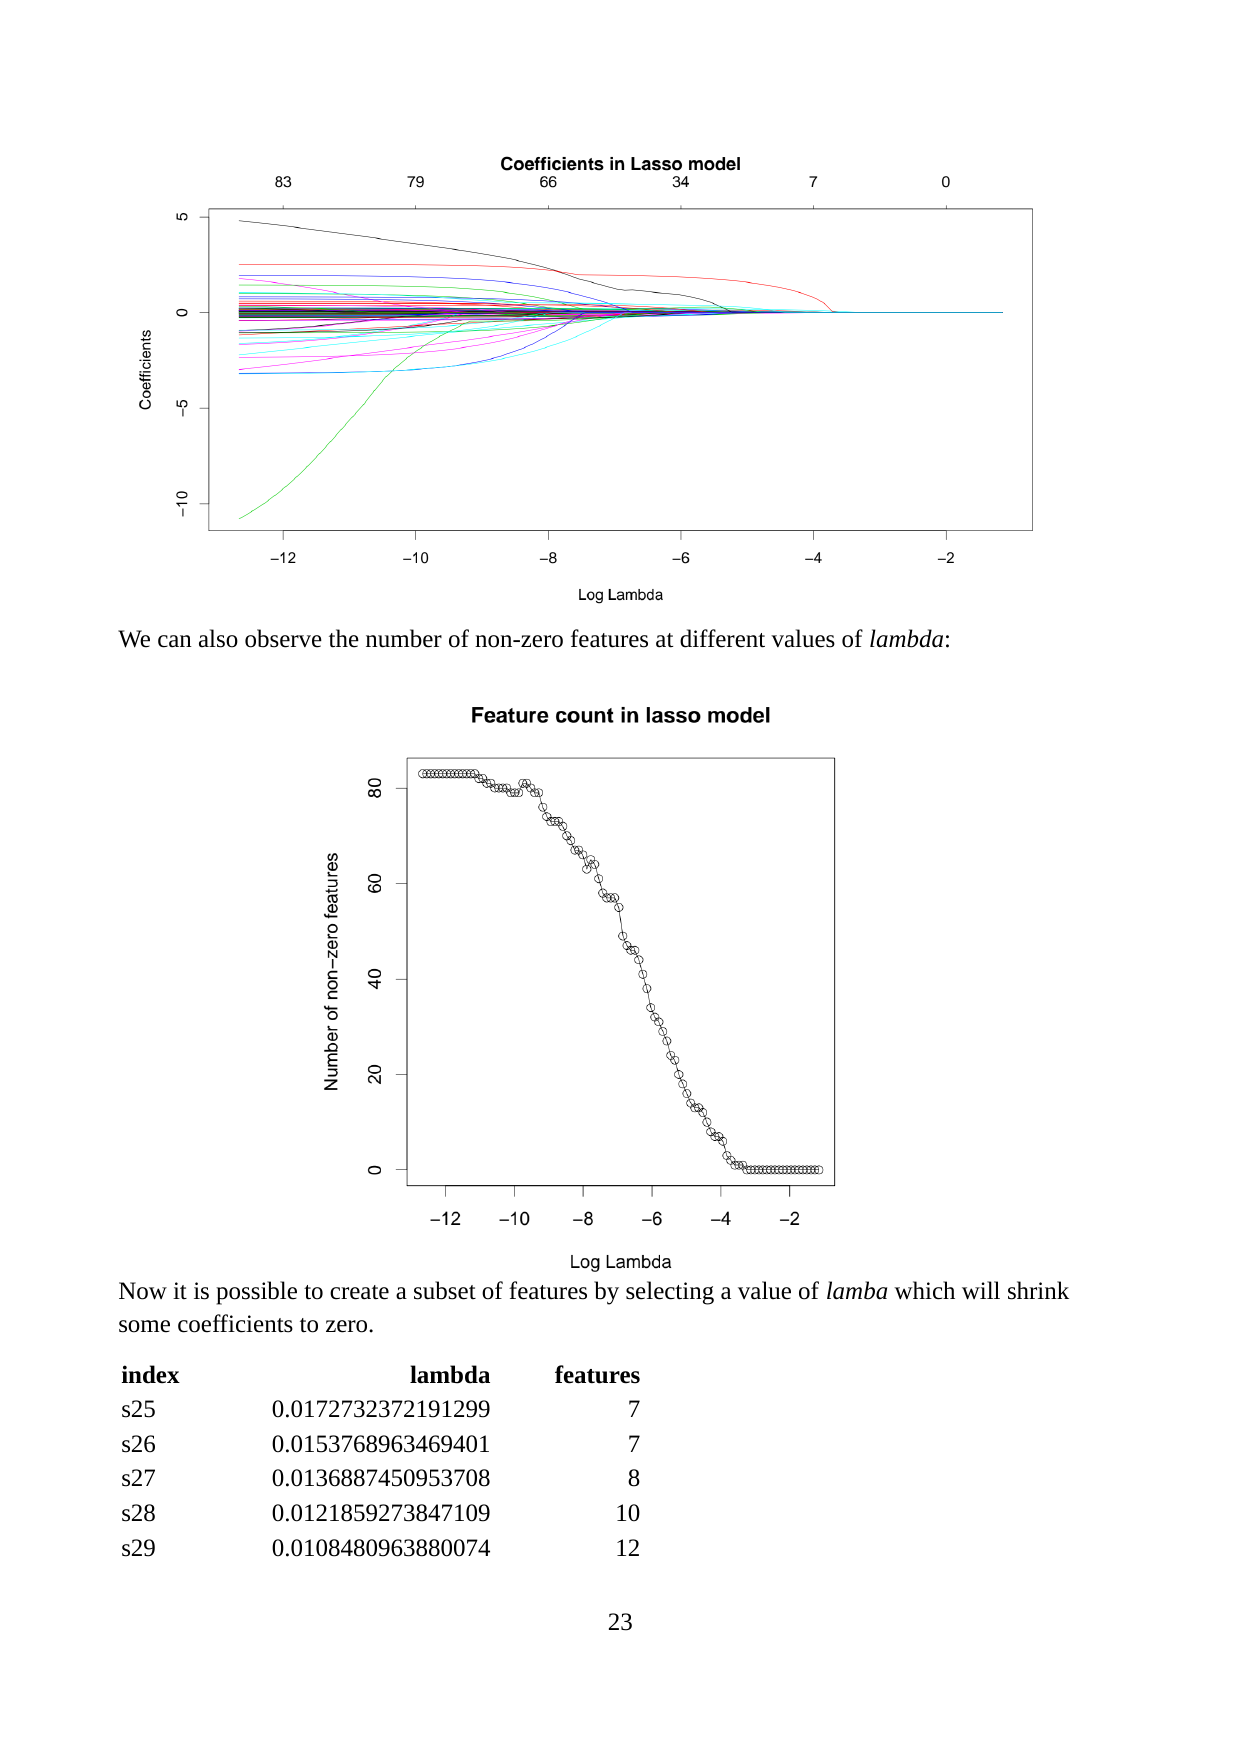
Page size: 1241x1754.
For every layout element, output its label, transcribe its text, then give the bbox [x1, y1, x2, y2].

text Now it is possible to create a subset of features by selecting a value of lamba which will shrink some coefficients to zero. [118, 1272, 1122, 1338]
table_cell s27 [118, 1461, 203, 1495]
table_cell 0.0121859273847109 [203, 1495, 493, 1530]
picture [320, 672, 920, 1272]
table_cell 0.0108480963880074 [203, 1530, 493, 1564]
table_cell 8 [493, 1461, 643, 1495]
text We can also observe the number of non-zero features at different values of lambda: [118, 621, 1122, 653]
table_cell 7 [493, 1391, 643, 1426]
table_cell 0.0172732372191299 [203, 1391, 493, 1426]
table_header index [118, 1357, 203, 1391]
table_header features [493, 1357, 643, 1391]
table_cell 10 [493, 1495, 643, 1530]
table_cell 7 [493, 1426, 643, 1461]
table_cell s25 [118, 1391, 203, 1426]
picture [118, 118, 1123, 621]
table_cell s26 [118, 1426, 203, 1461]
table_cell 12 [493, 1530, 643, 1564]
table_cell 0.0153768963469401 [203, 1426, 493, 1461]
table_cell s28 [118, 1495, 203, 1530]
table_header lambda [203, 1357, 493, 1391]
table_cell 0.0136887450953708 [203, 1461, 493, 1495]
table_cell s29 [118, 1530, 203, 1564]
